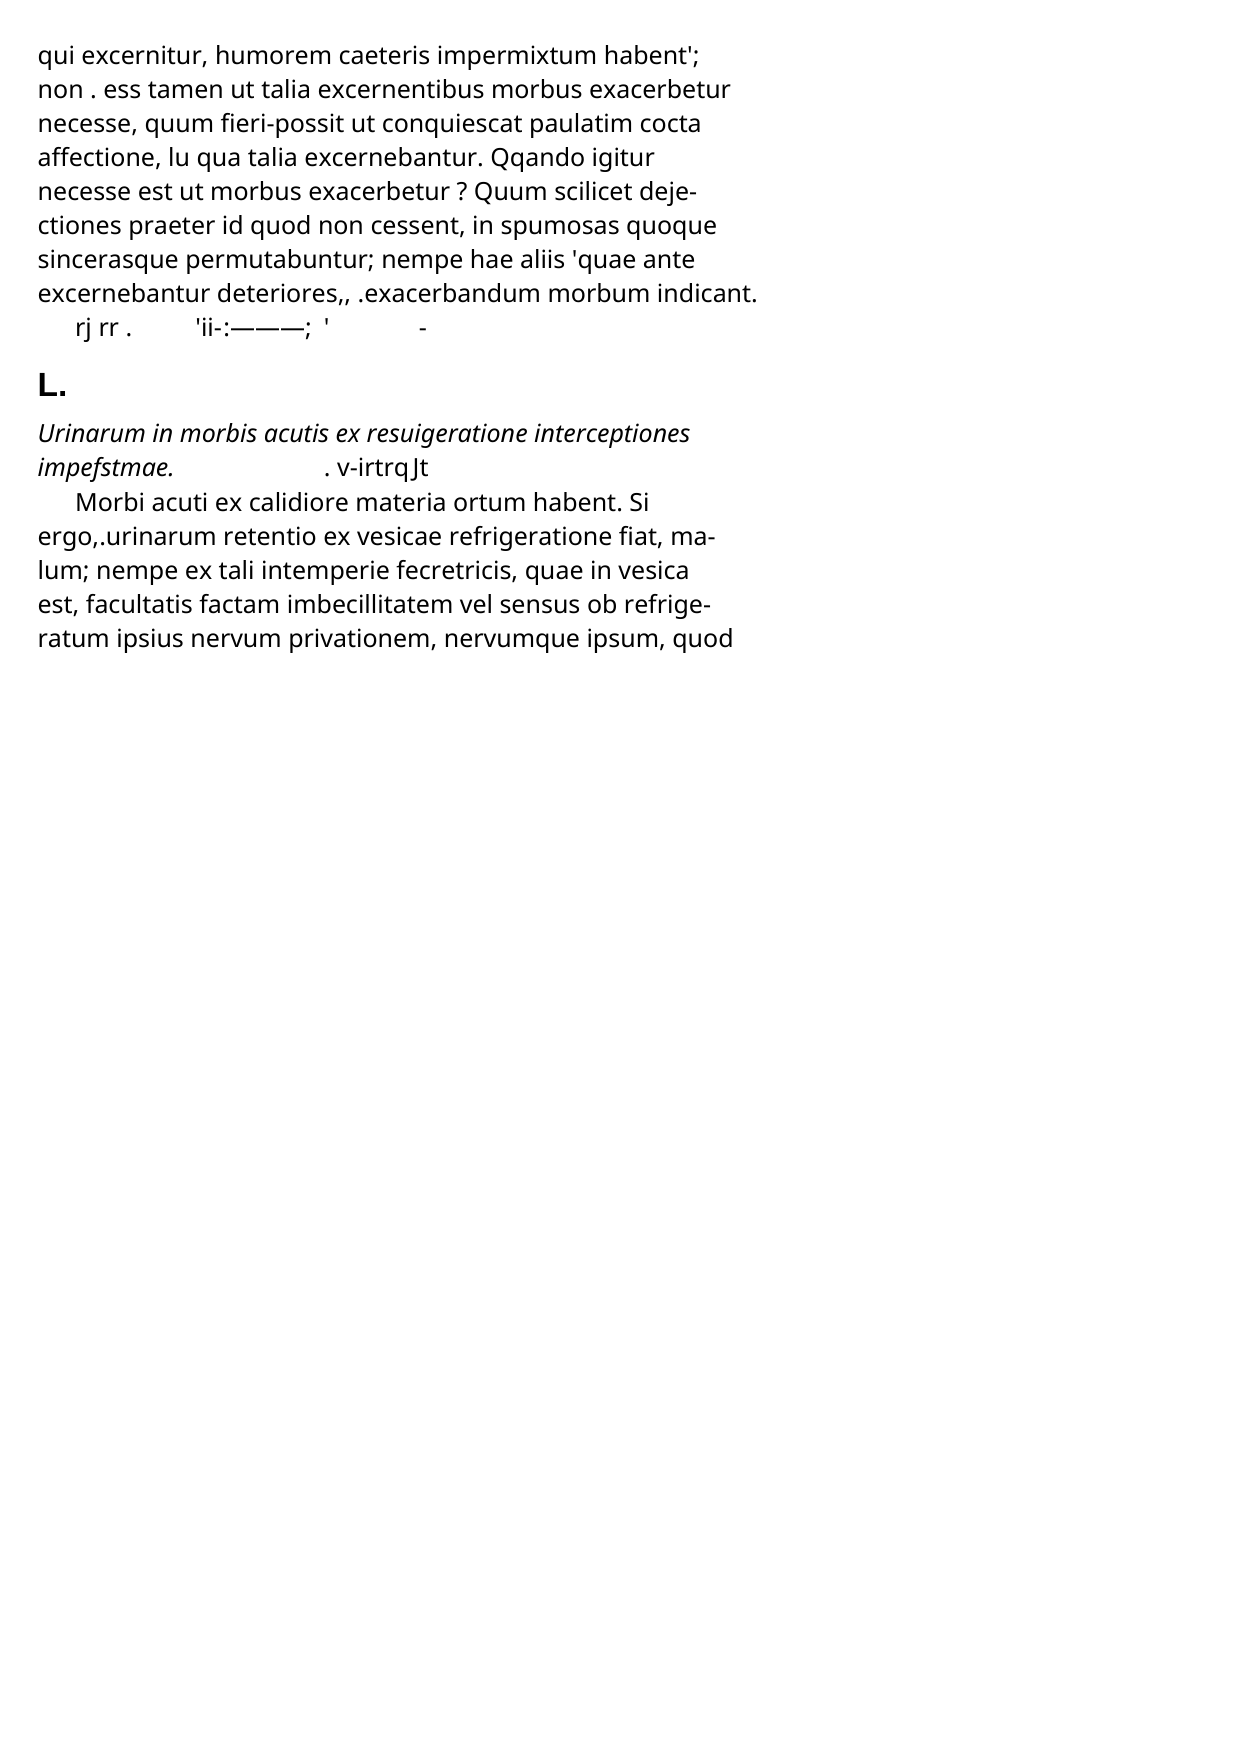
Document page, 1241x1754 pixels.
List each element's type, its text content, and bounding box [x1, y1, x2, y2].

text Urinarum in morbis acutis ex resuigeratione interceptiones impefstmae. . v-irtrq Jt [37, 416, 1203, 484]
text qui excernitur, humorem caeteris impermixtum habent'; non . ess tamen ut talia excernentibus morbus exacerbetur necesse, quum fieri-possit ut conquiescat paulatim cocta affectione, lu qua talia excernebantur. Qqando igitur necesse est ut morbus exacerbetur ? Quum scilicet deje- ctiones praeter id quod non cessent, in spumosas quoque sincerasque permutabuntur; nempe hae aliis 'quae ante excernebantur deteriores,, .exacerbandum morbum indicant. [37, 37, 1203, 310]
text Morbi acuti ex calidiore materia ortum habent. Si ergo,.urinarum retentio ex vesicae refrigeratione fiat, ma- lum; nempe ex tali intemperie fecretricis, quae in vesica est, facultatis factam imbecillitatem vel sensus ob refrige- ratum ipsius nervum privationem, nervumque ipsum, quod [37, 484, 1203, 654]
text rj rr . 'ii :———; ' - [37, 310, 1203, 344]
subtitle L. [37, 365, 1203, 403]
